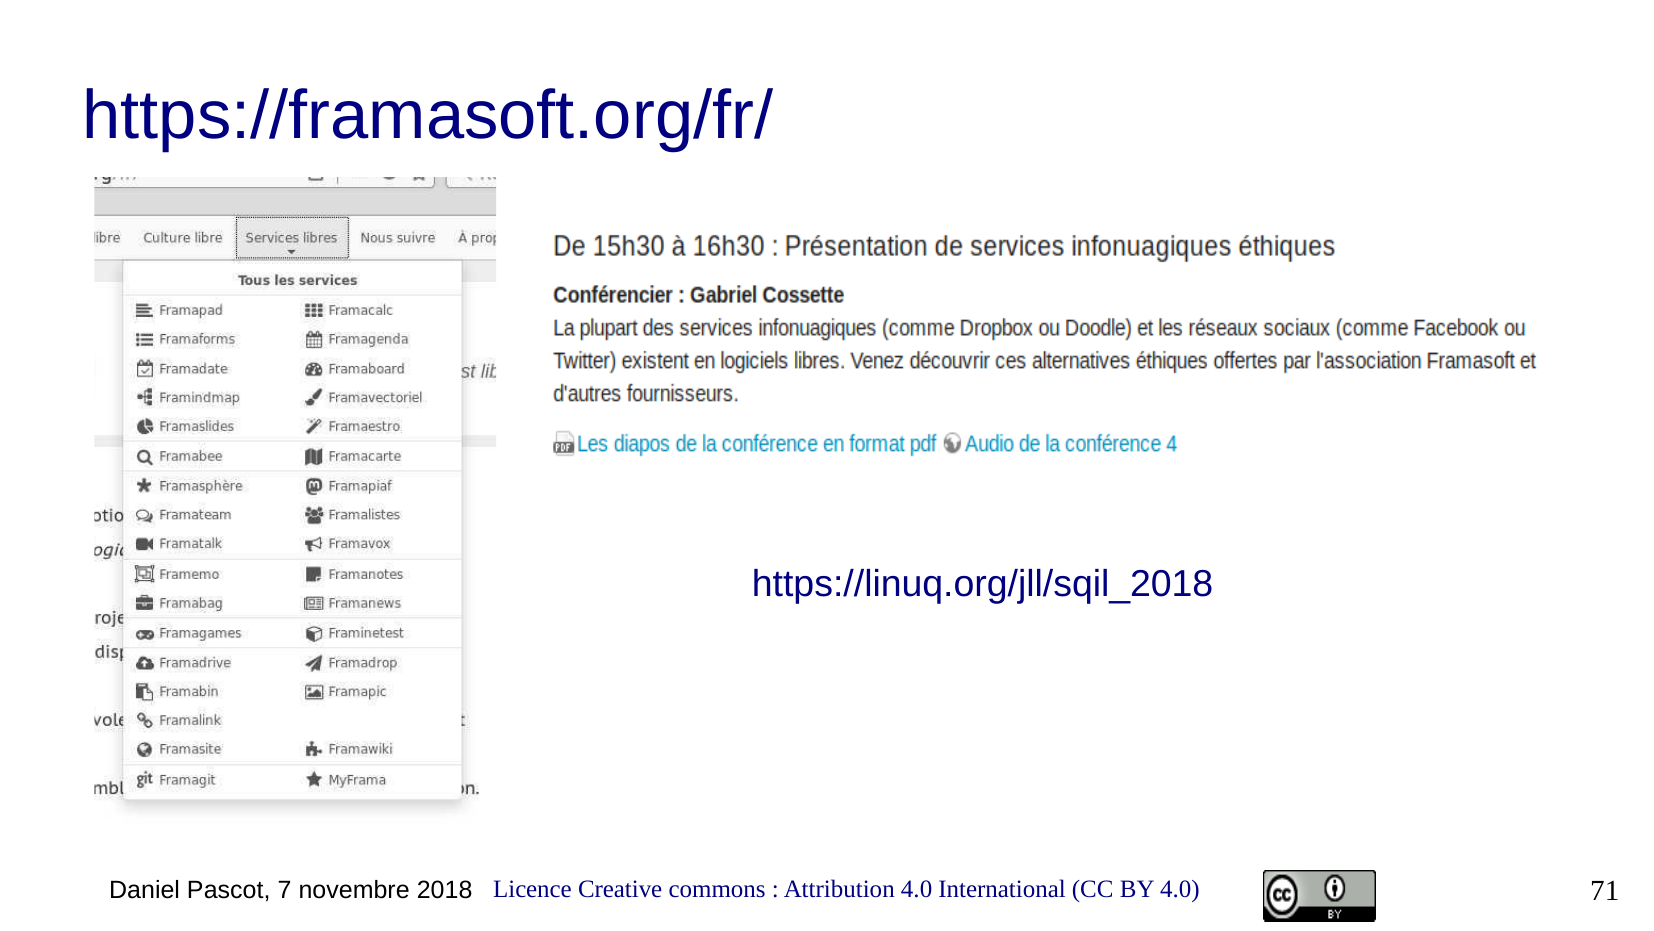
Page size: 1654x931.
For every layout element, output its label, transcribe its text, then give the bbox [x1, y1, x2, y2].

title https://framasoft.org/fr/ [82, 37, 1571, 193]
picture [94, 177, 497, 825]
picture [531, 212, 1595, 497]
text_box https://linuq.org/jll/sqil_2018 [737, 555, 1229, 612]
picture [1263, 870, 1376, 922]
